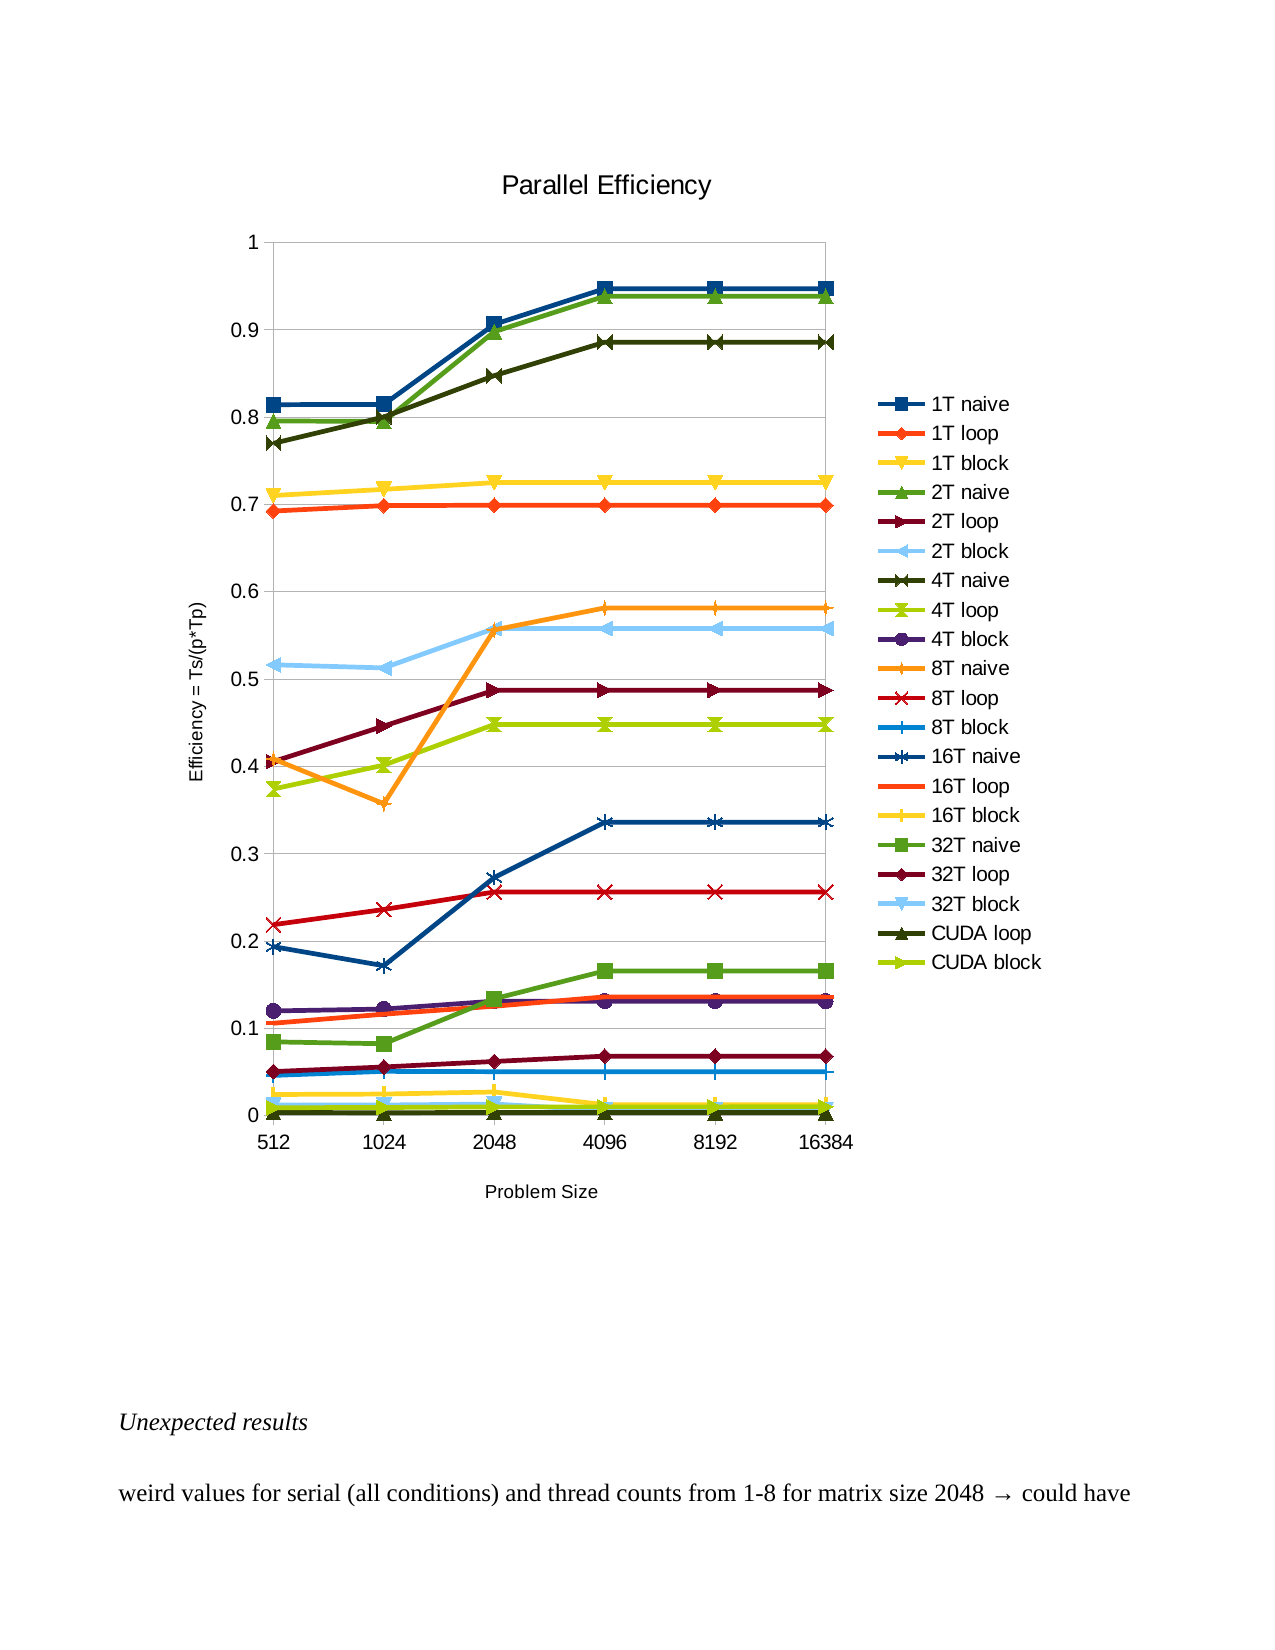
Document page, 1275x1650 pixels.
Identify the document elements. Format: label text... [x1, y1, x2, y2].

text weird values for serial (all conditions) and thread counts from 1-8 for matrix size 2048 → could have [118, 1478, 1157, 1507]
text Unexpected results [118, 1407, 1157, 1435]
